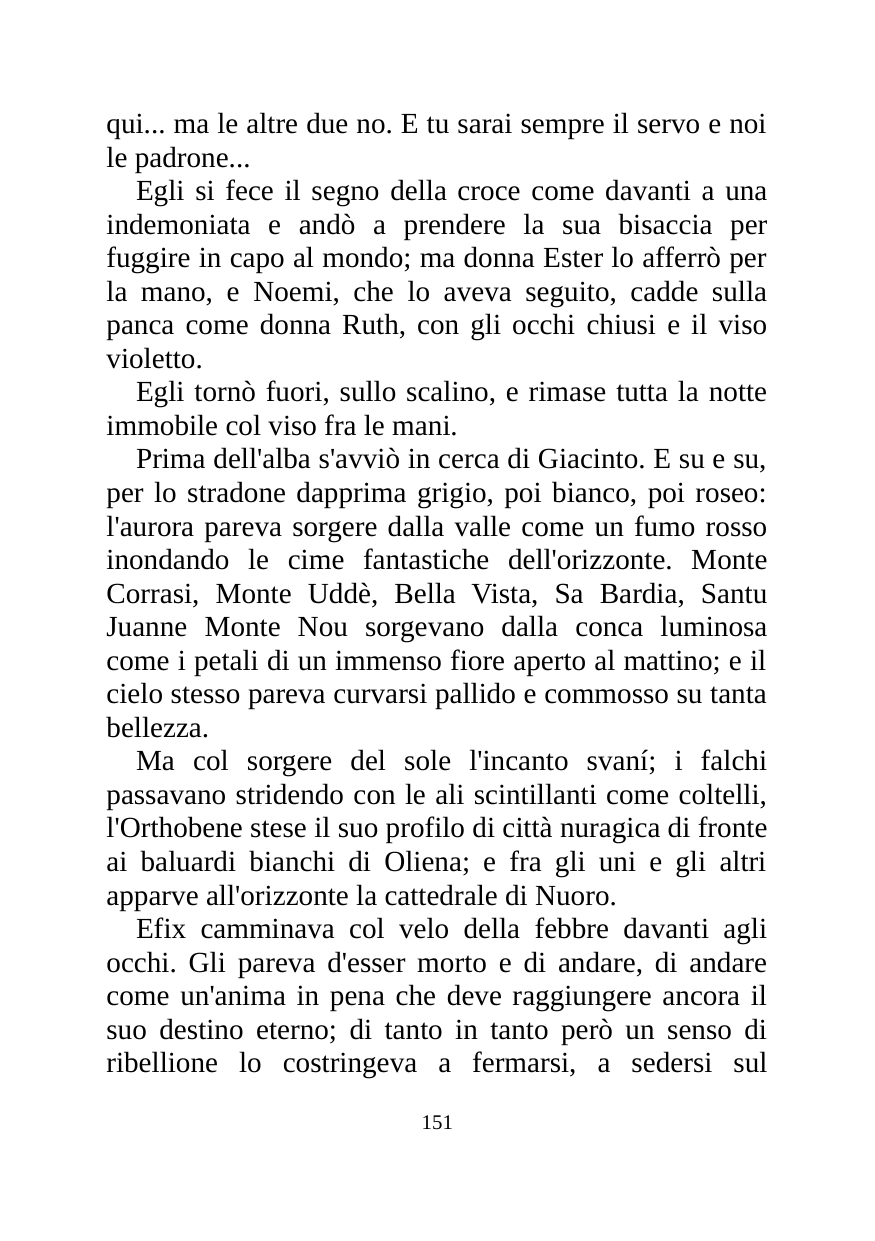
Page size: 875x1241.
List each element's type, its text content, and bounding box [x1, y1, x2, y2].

text qui... ma le altre due no. E tu sarai sempre il servo e noi le padrone... [106, 106, 768, 173]
text Ma col sorgere del sole l'incanto svaní; i falchi passavano stridendo con le ali scintillanti come coltelli, l'Orthobene stese il suo profilo di città nuragica di fronte ai baluardi bianchi di Oliena; e fra gli uni e gli altri apparve all'orizzonte la cattedrale di Nuoro. [106, 743, 768, 911]
text Egli tornò fuori, sullo scalino, e rimase tutta la notte immobile col viso fra le mani. [106, 374, 768, 442]
text Efix camminava col velo della febbre davanti agli occhi. Gli pareva d'esser morto e di andare, di andare come un'anima in pena che deve raggiungere ancora il suo destino eterno; di tanto in tanto però un senso di ribellione lo costringeva a fermarsi, a sedersi sul [106, 911, 768, 1079]
text Prima dell'alba s'avviò in cerca di Giacinto. E su e su, per lo stradone dapprima grigio, poi bianco, poi roseo: l'aurora pareva sorgere dalla valle come un fumo rosso inondando le cime fantastiche dell'orizzonte. Monte Corrasi, Monte Uddè, Bella Vista, Sa Bardia, Santu Juanne Monte Nou sorgevano dalla conca luminosa come i petali di un immenso fiore aperto al mattino; e il cielo stesso pareva curvarsi pallido e commosso su tanta bellezza. [106, 442, 768, 743]
text Egli si fece il segno della croce come davanti a una indemoniata e andò a prendere la sua bisaccia per fuggire in capo al mondo; ma donna Ester lo afferrò per la mano, e Noemi, che lo aveva seguito, cadde sulla panca come donna Ruth, con gli occhi chiusi e il viso violetto. [106, 173, 768, 374]
